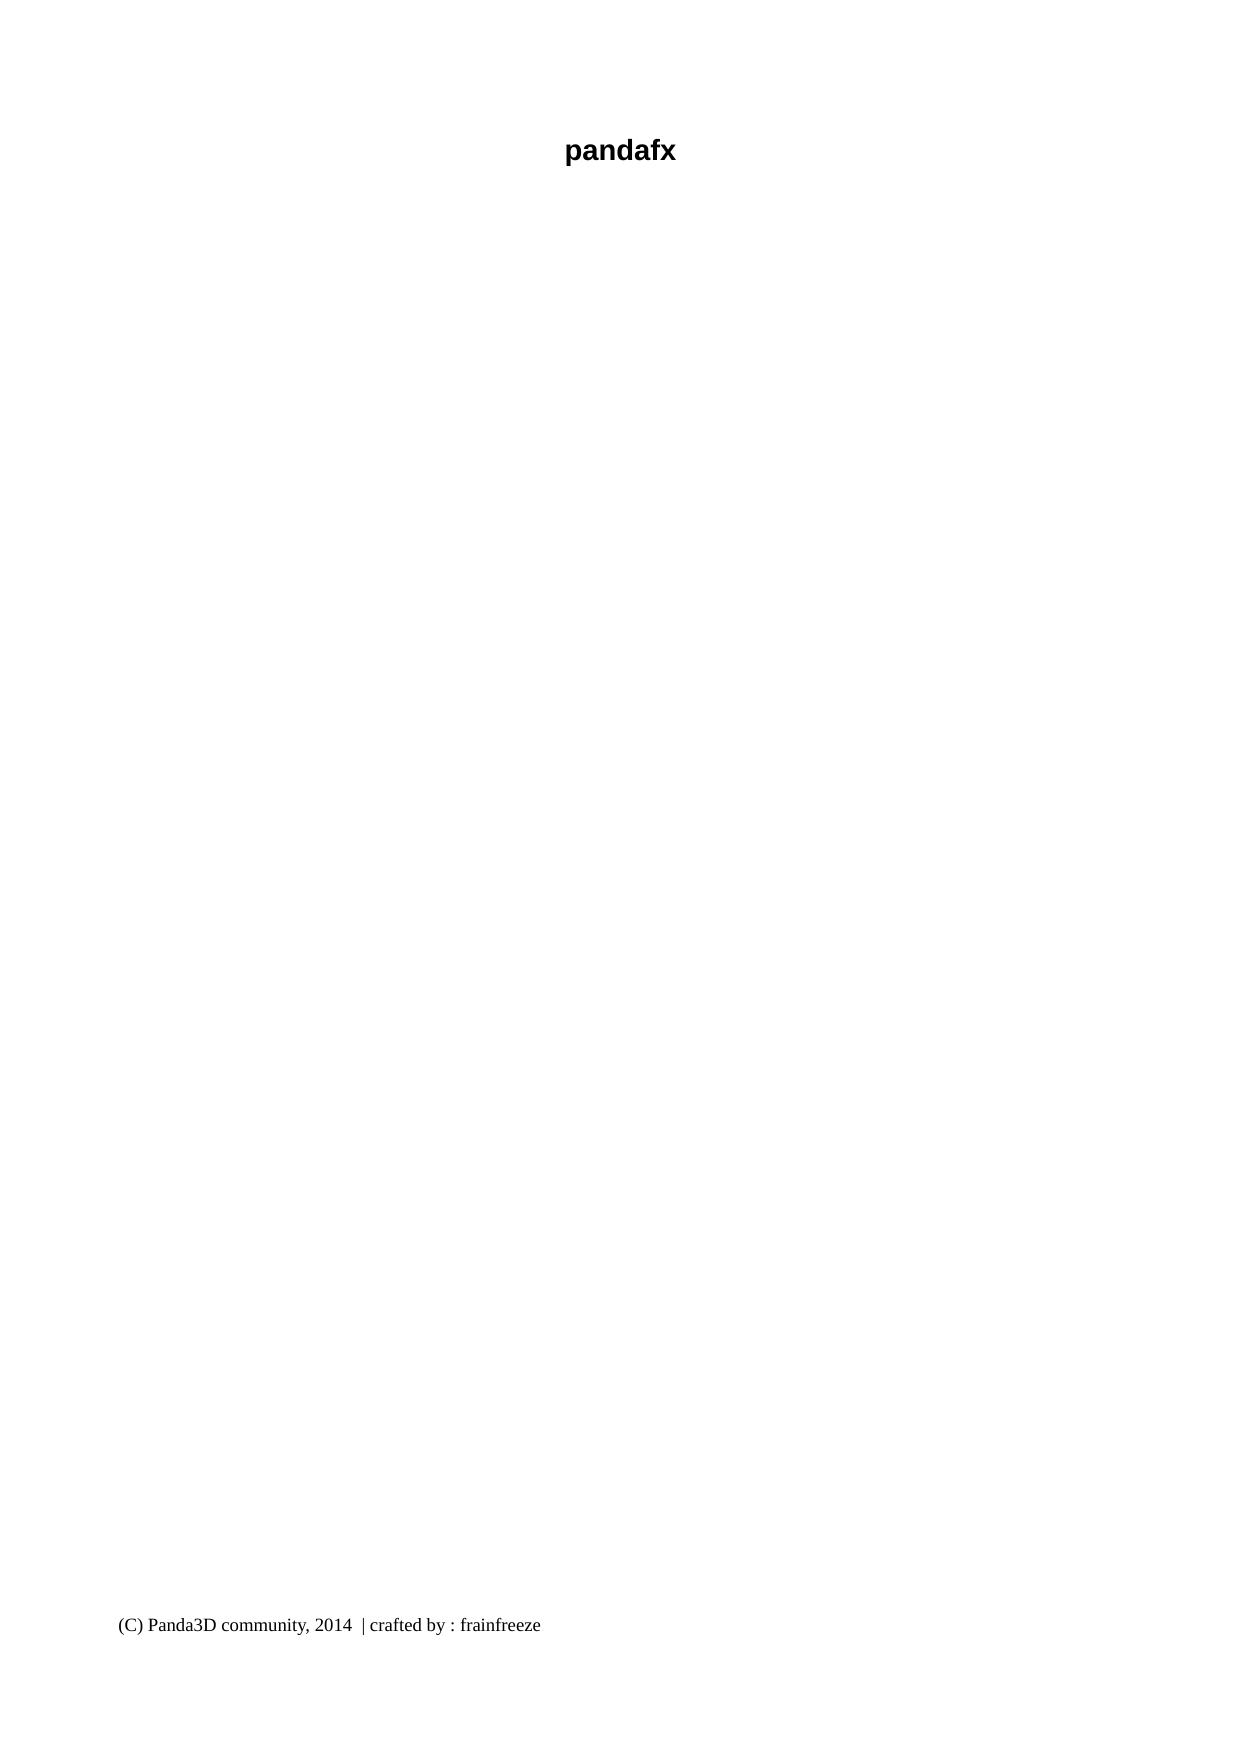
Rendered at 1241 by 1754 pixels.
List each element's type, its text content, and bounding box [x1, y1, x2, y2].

subtitle pandafx [118, 133, 1122, 166]
